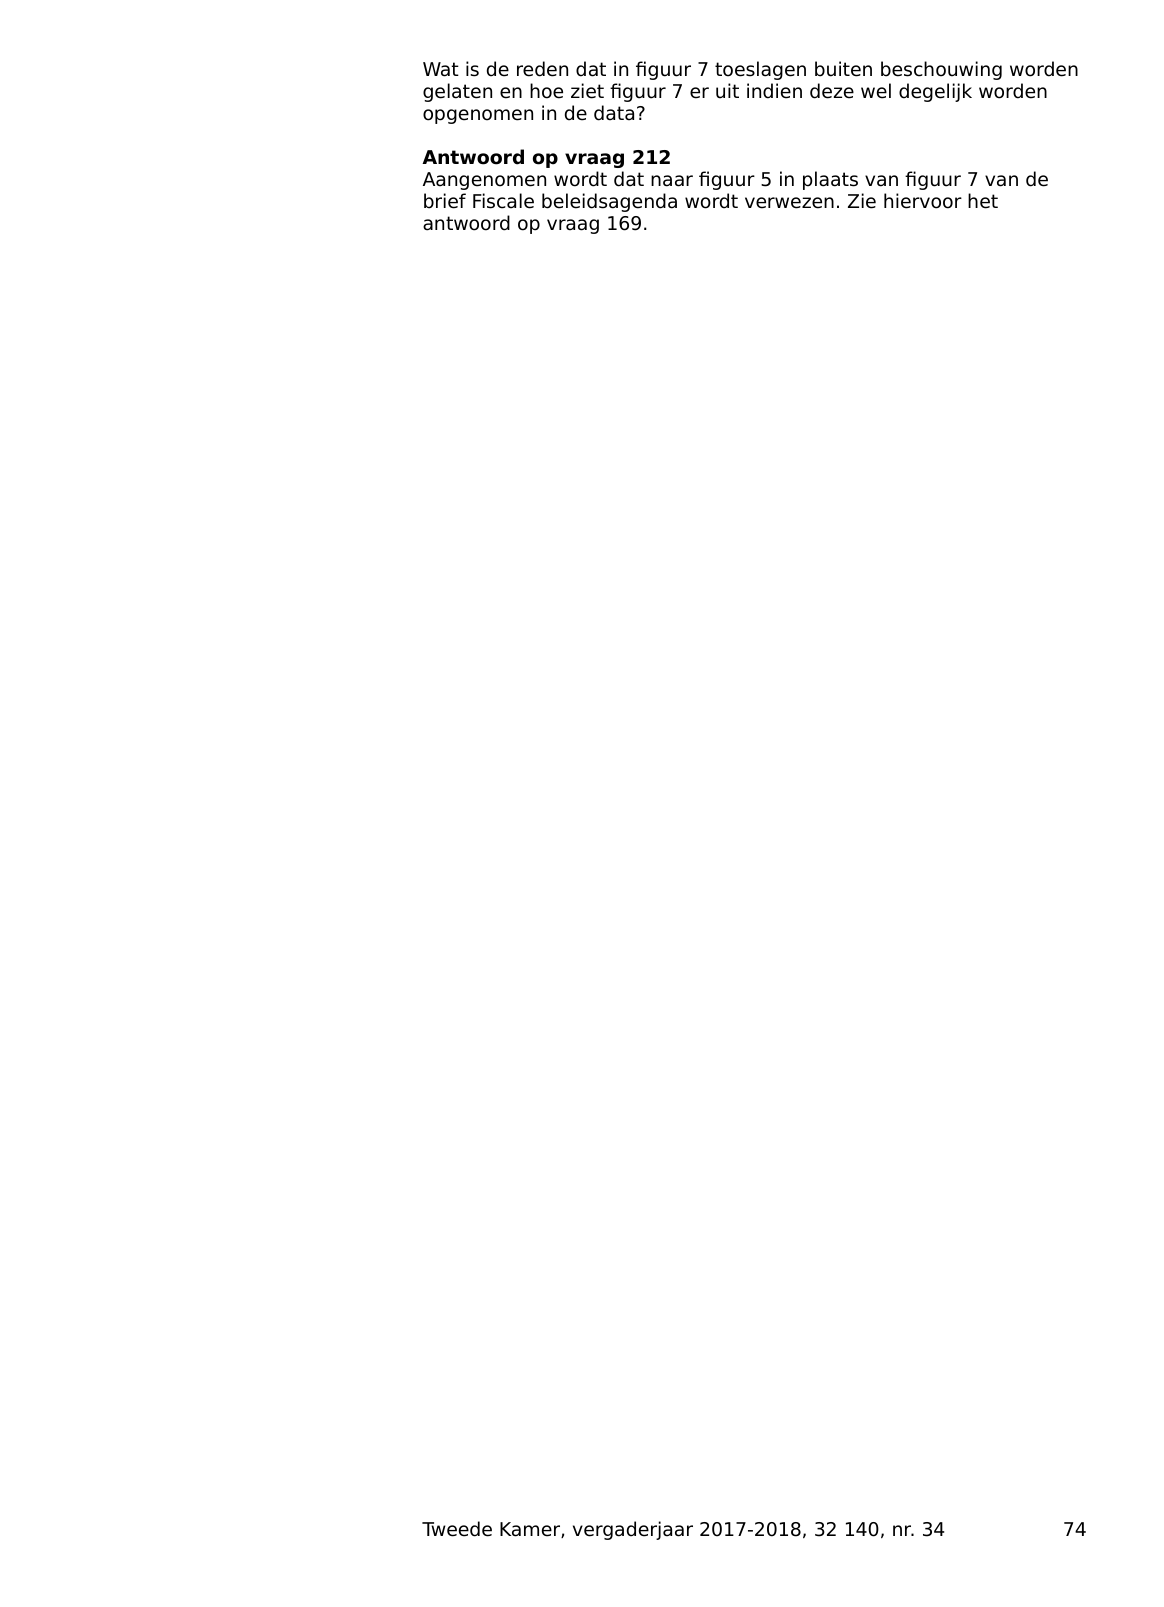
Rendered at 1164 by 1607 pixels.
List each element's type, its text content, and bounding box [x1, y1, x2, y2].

text Wat is de reden dat in figuur 7 toeslagen buiten beschouwing worden gelaten en hoe ziet figuur 7 er uit indien deze wel degelijk worden opgenomen in de data? [422, 59, 1087, 125]
text Aangenomen wordt dat naar figuur 5 in plaats van figuur 7 van de brief Fiscale beleidsagenda wordt verwezen. Zie hiervoor het antwoord op vraag 169. [422, 169, 1087, 235]
text Antwoord op vraag 212 [422, 147, 1087, 169]
